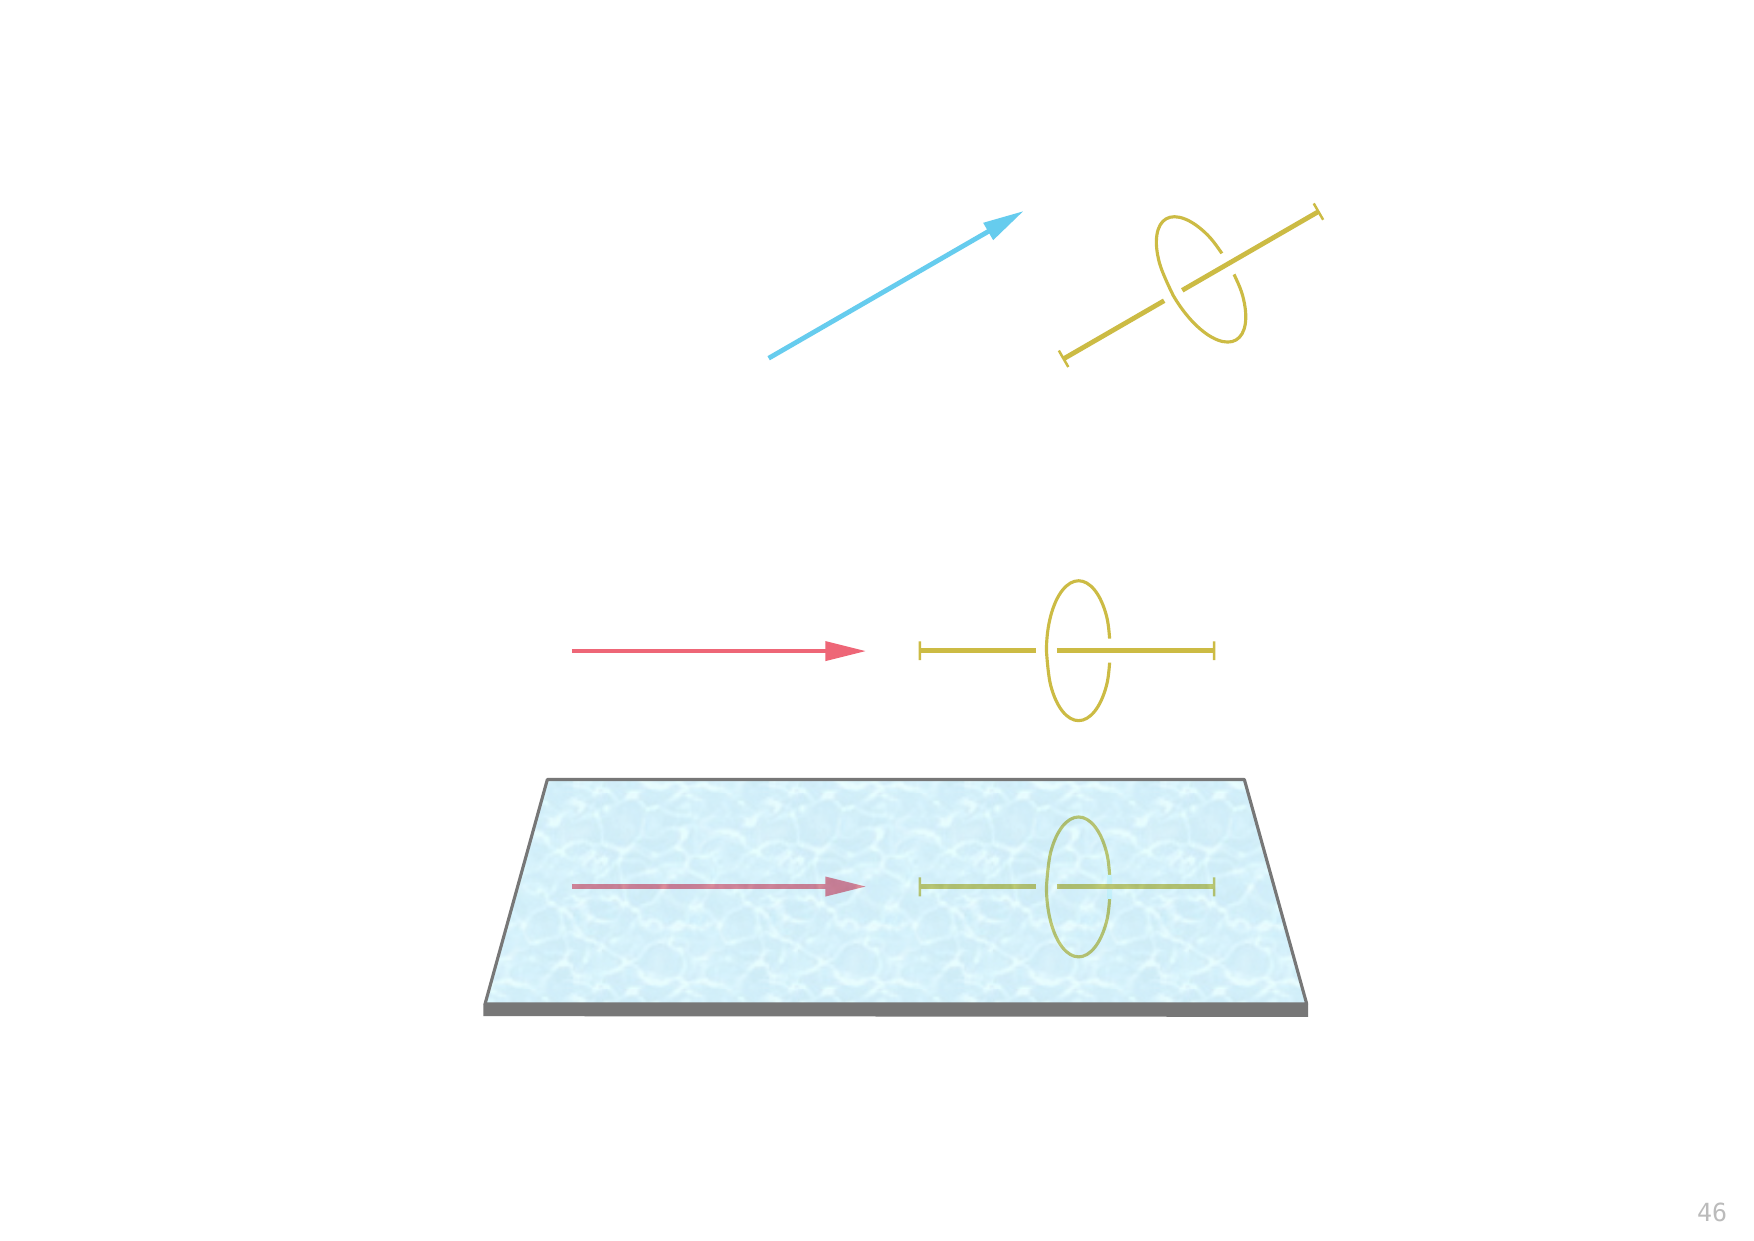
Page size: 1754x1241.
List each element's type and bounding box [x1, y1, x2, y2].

text_box [1218, 261, 1244, 281]
text_box [1096, 653, 1121, 663]
text_box [485, 779, 1307, 1004]
text_box [1210, 247, 1236, 268]
text_box [1096, 638, 1121, 648]
